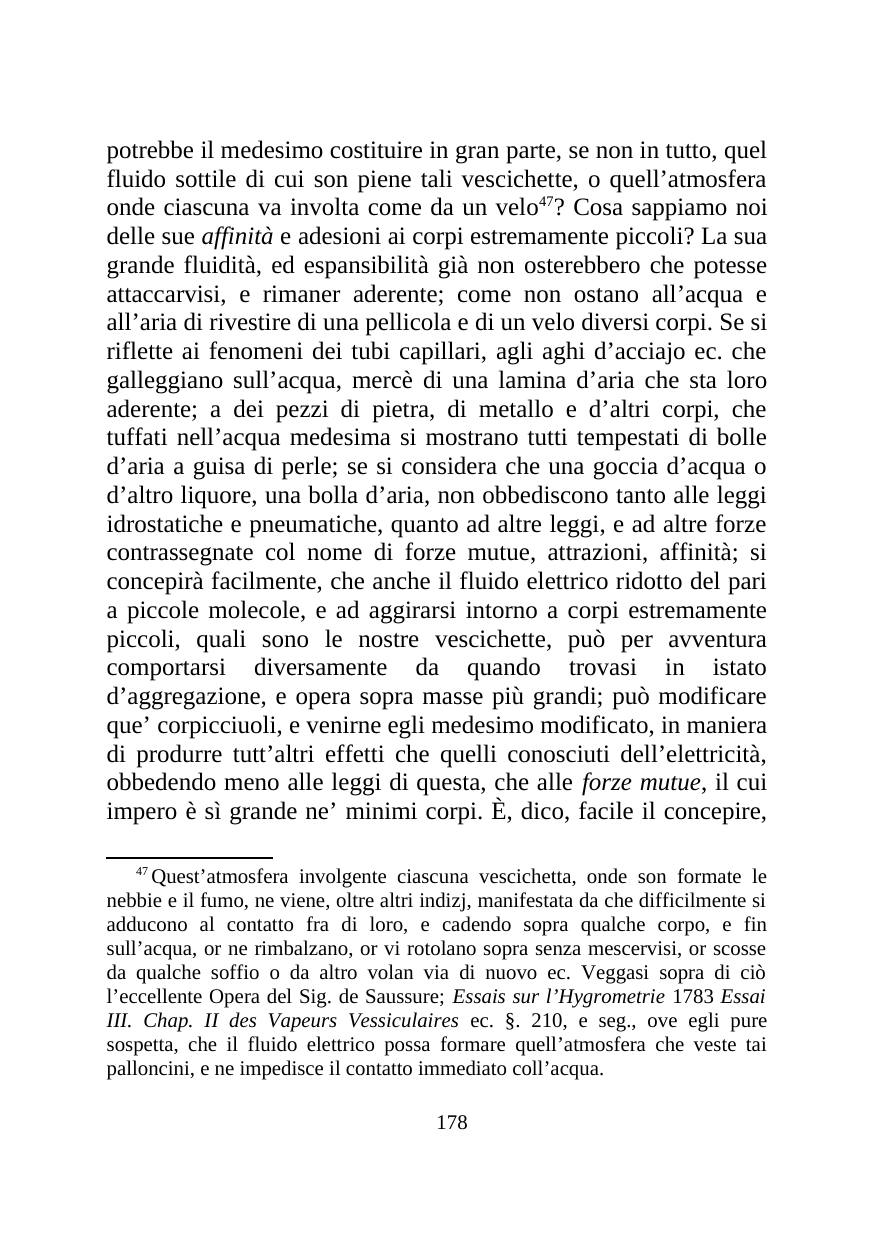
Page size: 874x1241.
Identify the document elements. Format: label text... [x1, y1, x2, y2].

text Quest’atmosfera involgente ciascuna vescichetta, onde son formate le nebbie e il fumo, ne viene, oltre altri indizj, manifestata da che difficilmente si adducono al contatto fra di loro, e cadendo sopra qualche corpo, e fin sull’acqua, or ne rimbalzano, or vi rotolano sopra senza mescervisi, or scosse da qualche soffio o da altro volan via di nuovo ec. Veggasi sopra di ciò l’eccellente Opera del Sig. de Saussure; Essais sur l’Hygrometrie 1783 Essai III. Chap. II des Vapeurs Vessiculaires ec. §. 210, e seg., ove egli pure sospetta, che il fluido elettrico possa formare quell’atmosfera che veste tai palloncini, e ne impedisce il contatto immediato coll’acqua. [106, 864, 768, 1080]
text potrebbe il medesimo costituire in gran parte, se non in tutto, quel fluido sottile di cui son piene tali vescichette, o quell’atmosfera onde ciascuna va involta come da un velo? Cosa sappiamo noi delle sue affinità e adesioni ai corpi estremamente piccoli? La sua grande fluidità, ed espansibilità già non osterebbero che potesse attaccarvisi, e rimaner aderente; come non ostano all’acqua e all’aria di rivestire di una pellicola e di un velo diversi corpi. Se si riflette ai fenomeni dei tubi capillari, agli aghi d’acciajo ec. che galleggiano sull’acqua, mercè di una lamina d’aria che sta loro aderente; a dei pezzi di pietra, di metallo e d’altri corpi, che tuffati nell’acqua medesima si mostrano tutti tempestati di bolle d’aria a guisa di perle; se si considera che una goccia d’acqua o d’altro liquore, una bolla d’aria, non obbediscono tanto alle leggi idrostatiche e pneumatiche, quanto ad altre leggi, e ad altre forze contrassegnate col nome di forze mutue, attrazioni, affinità; si concepirà facilmente, che anche il fluido elettrico ridotto del pari a piccole molecole, e ad aggirarsi intorno a corpi estremamente piccoli, quali sono le nostre vescichette, può per avventura comportarsi diversamente da quando trovasi in istato d’aggregazione, e opera sopra masse più grandi; può modificare que’ corpicciuoli, e venirne egli medesimo modificato, in maniera di produrre tutt’altri effetti che quelli conosciuti dell’elettricità, obbedendo meno alle leggi di questa, che alle forze mutue, il cui impero è sì grande ne’ minimi corpi. È, dico, facile il concepire, [106, 135, 768, 825]
